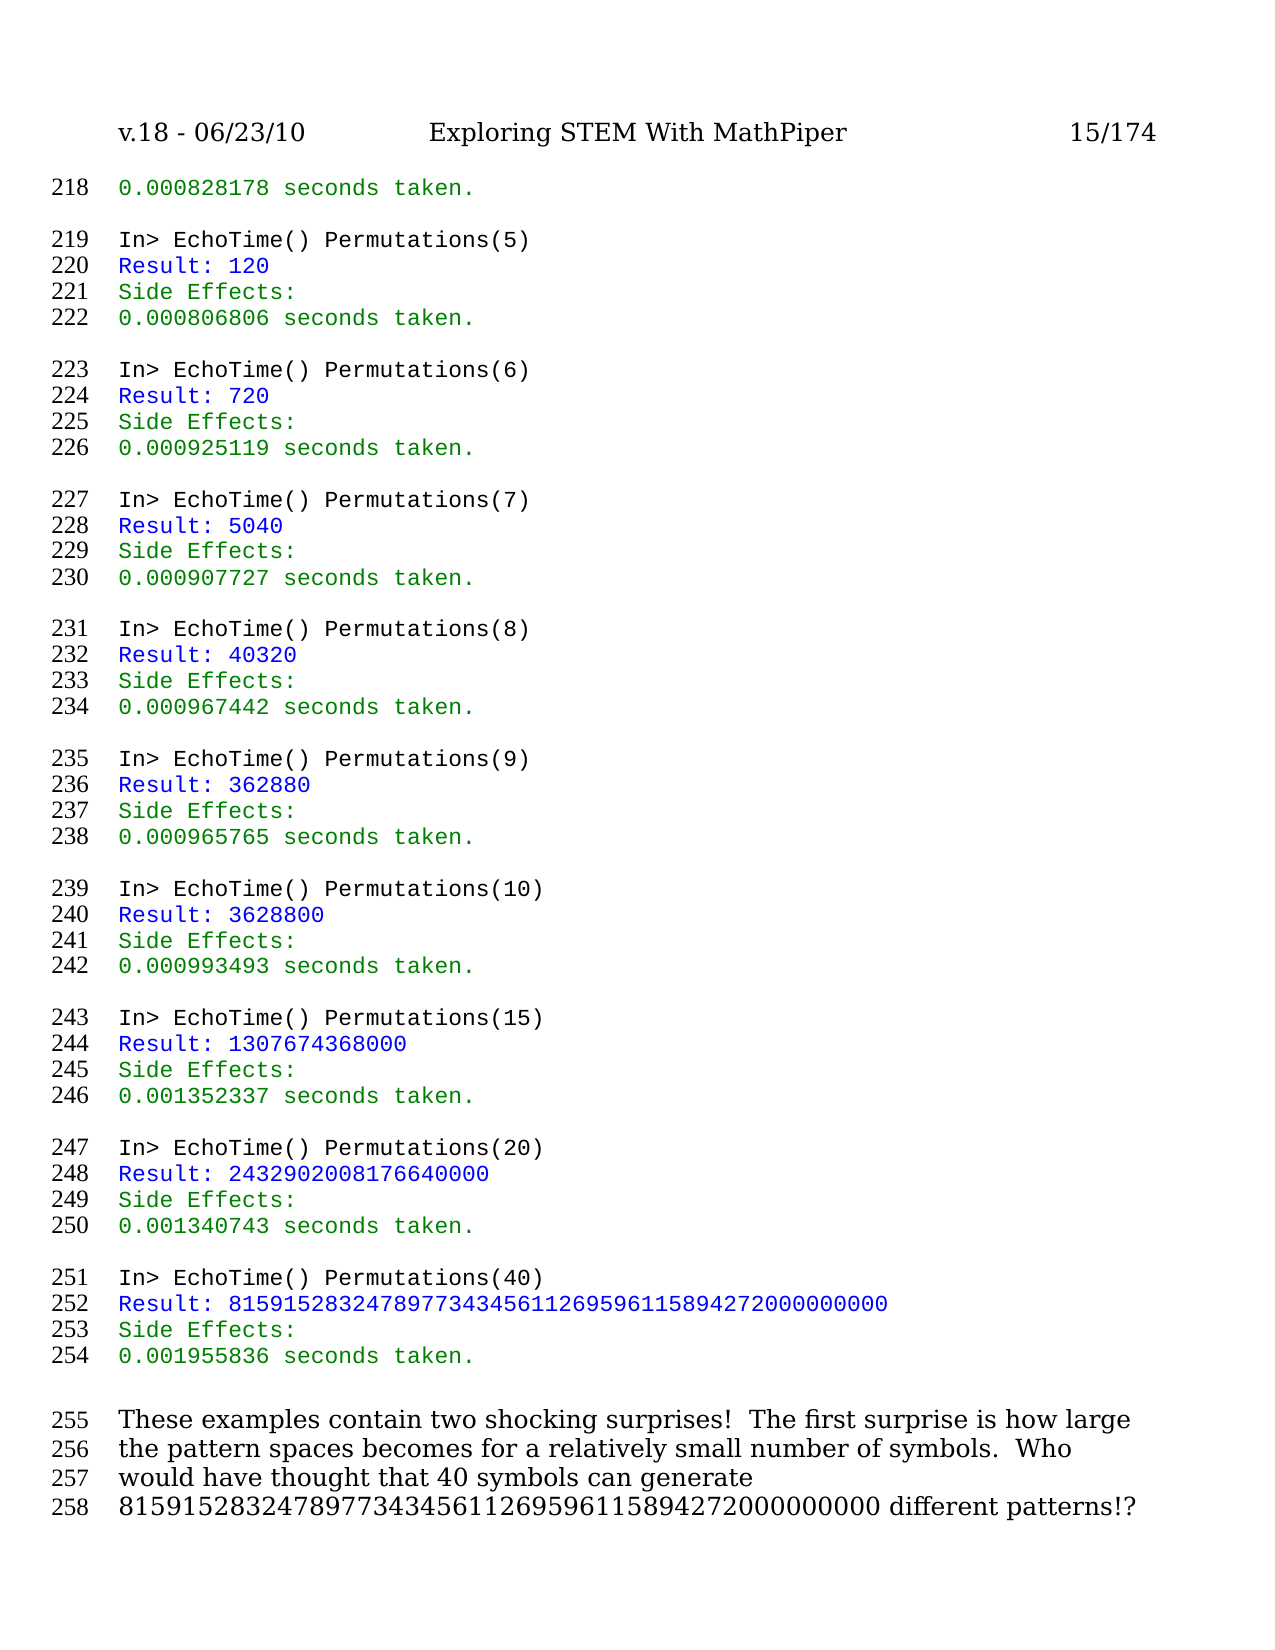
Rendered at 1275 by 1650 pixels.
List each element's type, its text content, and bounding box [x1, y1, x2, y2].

text Side Effects: [118, 410, 1157, 436]
text 0.001340743 seconds taken. [118, 1214, 1157, 1240]
text Side Effects: [118, 281, 1157, 306]
text In> EchoTime() Permutations(5) [118, 229, 1157, 254]
text Result: 5040 [118, 514, 1157, 540]
text Side Effects: [118, 799, 1157, 825]
text Side Effects: [118, 929, 1157, 955]
text Result: 3628800 [118, 903, 1157, 929]
text Side Effects: [118, 1318, 1157, 1344]
text In> EchoTime() Permutations(15) [118, 1007, 1157, 1033]
text 0.000806806 seconds taken. [118, 306, 1157, 332]
text In> EchoTime() Permutations(9) [118, 747, 1157, 773]
text 0.001352337 seconds taken. [118, 1084, 1157, 1111]
text In> EchoTime() Permutations(40) [118, 1266, 1157, 1292]
text In> EchoTime() Permutations(8) [118, 618, 1157, 644]
text Result: 40320 [118, 644, 1157, 669]
text 0.000965765 seconds taken. [118, 825, 1157, 851]
text In> EchoTime() Permutations(10) [118, 877, 1157, 903]
text Side Effects: [118, 1059, 1157, 1084]
text Result: 1307674368000 [118, 1033, 1157, 1059]
text 0.000967442 seconds taken. [118, 696, 1157, 721]
text Result: 2432902008176640000 [118, 1162, 1157, 1188]
text Result: 362880 [118, 773, 1157, 799]
text Side Effects: [118, 540, 1157, 566]
text These examples contain two shocking surprises! The first surprise is how large the pattern spaces becomes for a relatively small number of symbols. Who would have thought that 40 symbols can generate 815915283247897734345611269596115894272000000000 different patterns!? [118, 1405, 1157, 1521]
text 0.000993493 seconds taken. [118, 955, 1157, 981]
text 0.000925119 seconds taken. [118, 436, 1157, 462]
text Side Effects: [118, 669, 1157, 696]
text In> EchoTime() Permutations(20) [118, 1136, 1157, 1162]
text Side Effects: [118, 1188, 1157, 1214]
text In> EchoTime() Permutations(6) [118, 358, 1157, 384]
text 0.000828178 seconds taken. [118, 177, 1157, 203]
text In> EchoTime() Permutations(7) [118, 488, 1157, 514]
text Result: 815915283247897734345611269596115894272000000000 [118, 1292, 1157, 1318]
text 0.000907727 seconds taken. [118, 566, 1157, 592]
text Result: 120 [118, 254, 1157, 281]
text 0.001955836 seconds taken. [118, 1344, 1157, 1370]
text Result: 720 [118, 384, 1157, 410]
